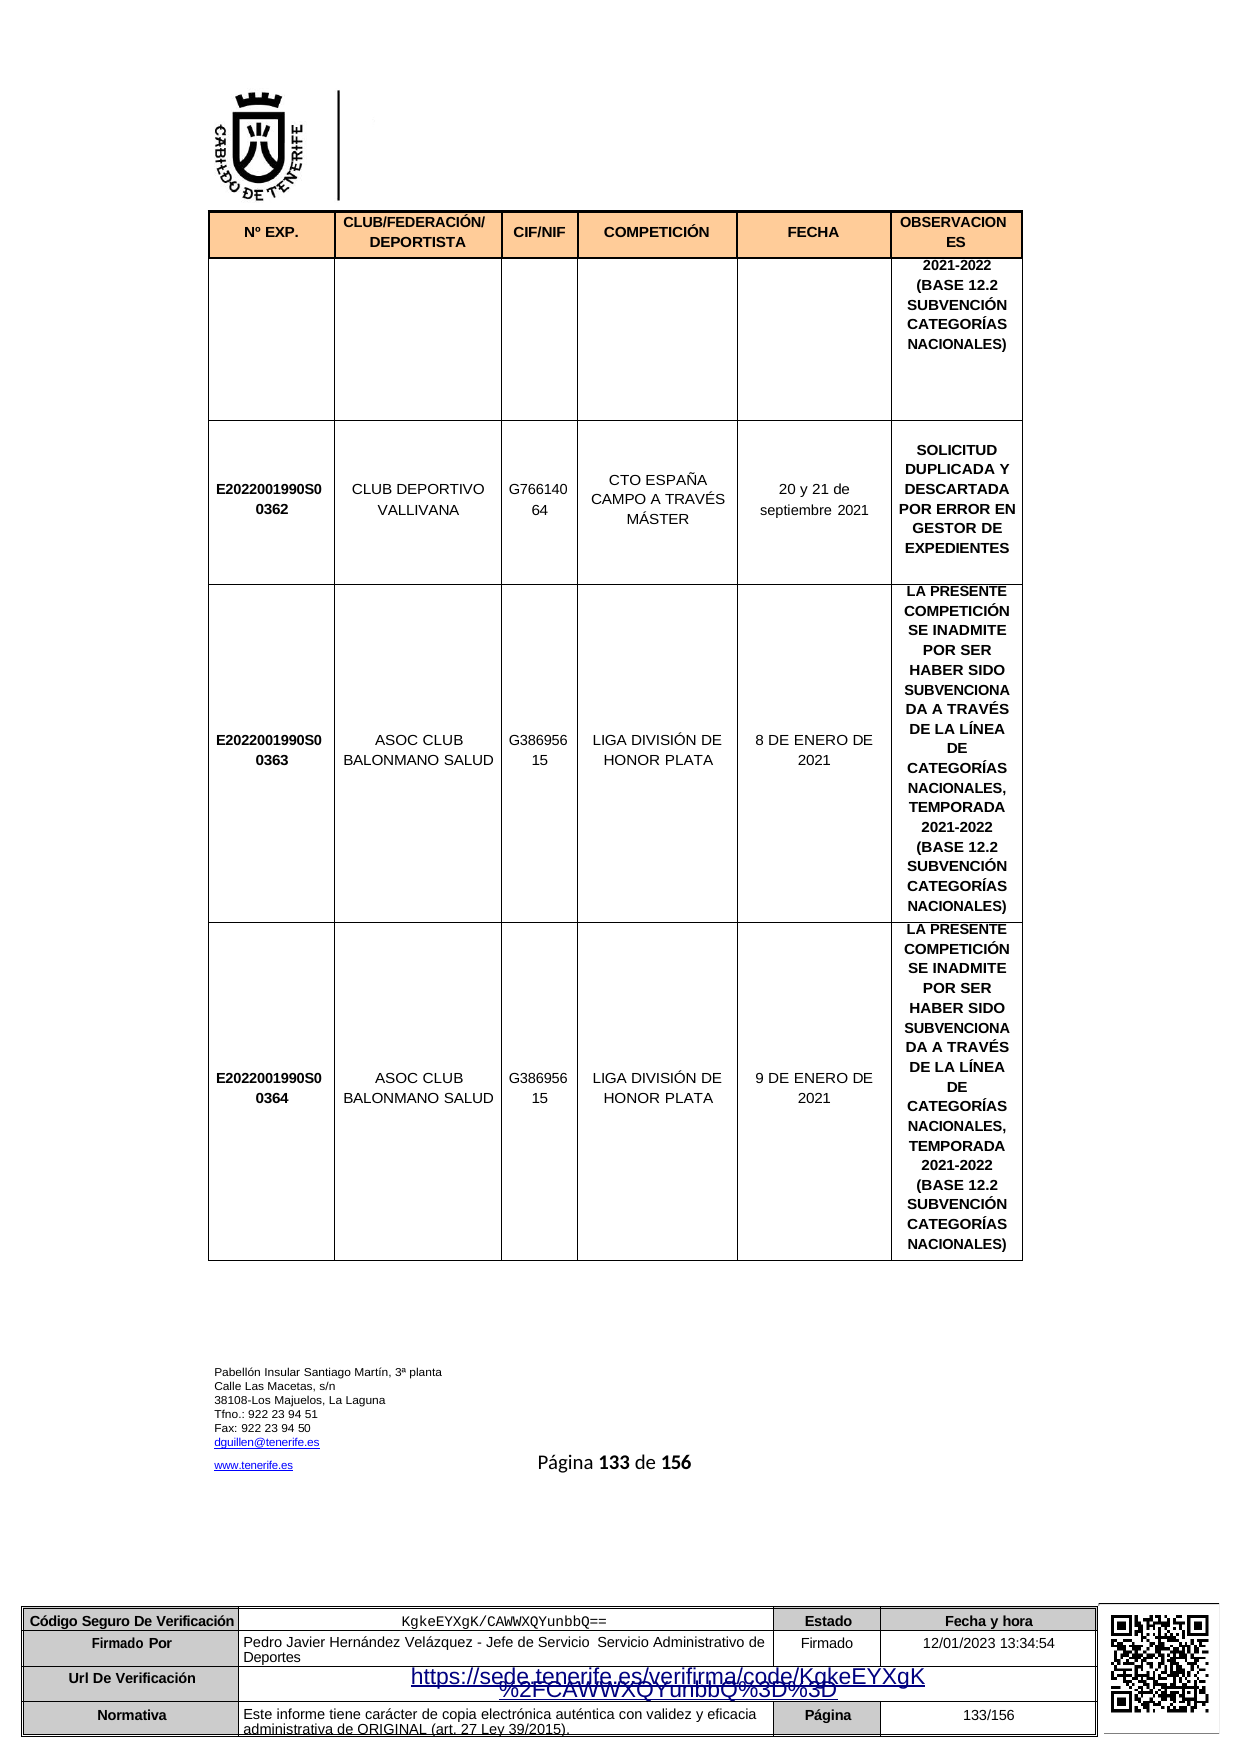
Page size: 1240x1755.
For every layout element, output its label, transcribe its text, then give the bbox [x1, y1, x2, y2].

table_cell CLUB DEPORTIVO VALLIVANA [335, 421, 501, 583]
table_header Nº EXP. [210, 213, 334, 257]
table_cell LA PRESENTE COMPETICIÓN SE INADMITE POR SER HABER SIDO SUBVENCIONA DA A TRAVÉS DE LA LÍNEA DE CATEGORÍAS NACIONALES, TEMPORADA 2021-2022 (BASE 12.2 SUBVENCIÓN CATEGORÍAS NACIONALES) [892, 585, 1022, 922]
table_cell 2021-2022 (BASE 12.2 SUBVENCIÓN CATEGORÍAS NACIONALES) [892, 259, 1022, 420]
table_cell [578, 259, 737, 420]
table_cell SOLICITUD DUPLICADA Y DESCARTADA POR ERROR EN GESTOR DE EXPEDIENTES [892, 421, 1022, 583]
table_header CIF/NIF [503, 213, 577, 257]
table_cell [335, 259, 501, 420]
table_cell E2022001990S0 0362 [209, 421, 334, 583]
table_header OBSERVACION ES [892, 213, 1021, 257]
text 38108-Los Majuelos, La Laguna Tfno.: 922 23 94 51 [214, 1394, 413, 1421]
table_header COMPETICIÓN [579, 213, 736, 257]
table_cell 20 y 21 de septiembre 2021 [738, 421, 891, 583]
table_header CLUB/FEDERACIÓN/ DEPORTISTA [336, 213, 501, 257]
table_cell 9 DE ENERO DE 2021 [738, 923, 891, 1260]
table_cell [209, 259, 334, 420]
table_cell LA PRESENTE COMPETICIÓN SE INADMITE POR SER HABER SIDO SUBVENCIONA DA A TRAVÉS DE LA LÍNEA DE CATEGORÍAS NACIONALES, TEMPORADA 2021-2022 (BASE 12.2 SUBVENCIÓN CATEGORÍAS NACIONALES) [892, 923, 1022, 1260]
table_cell G766140 64 [502, 421, 577, 583]
text Fax: 922 23 94 50 [214, 1422, 1110, 1435]
table_cell E2022001990S0 0363 [209, 585, 334, 922]
table_cell 8 DE ENERO DE 2021 [738, 585, 891, 922]
table_cell [738, 259, 891, 420]
table_cell E2022001990S0 0364 [209, 923, 334, 1260]
table_cell G386956 15 [502, 585, 577, 922]
table_cell LIGA DIVISIÓN DE HONOR PLATA [578, 585, 737, 922]
table_cell [502, 259, 577, 420]
text Pabellón Insular Santiago Martín, 3ª planta Calle Las Macetas, s/n [214, 1366, 467, 1393]
text www.tenerife.es Página 133 de 156 [214, 1449, 1110, 1474]
table_cell LIGA DIVISIÓN DE HONOR PLATA [578, 923, 737, 1260]
table_cell CTO ESPAÑA CAMPO A TRAVÉS MÁSTER [578, 421, 737, 583]
table_header FECHA [738, 213, 890, 257]
text dguillen@tenerife.es [214, 1436, 1110, 1449]
table_cell ASOC CLUB BALONMANO SALUD [335, 585, 501, 922]
table_cell ASOC CLUB BALONMANO SALUD [335, 923, 501, 1260]
table_cell G386956 15 [502, 923, 577, 1260]
